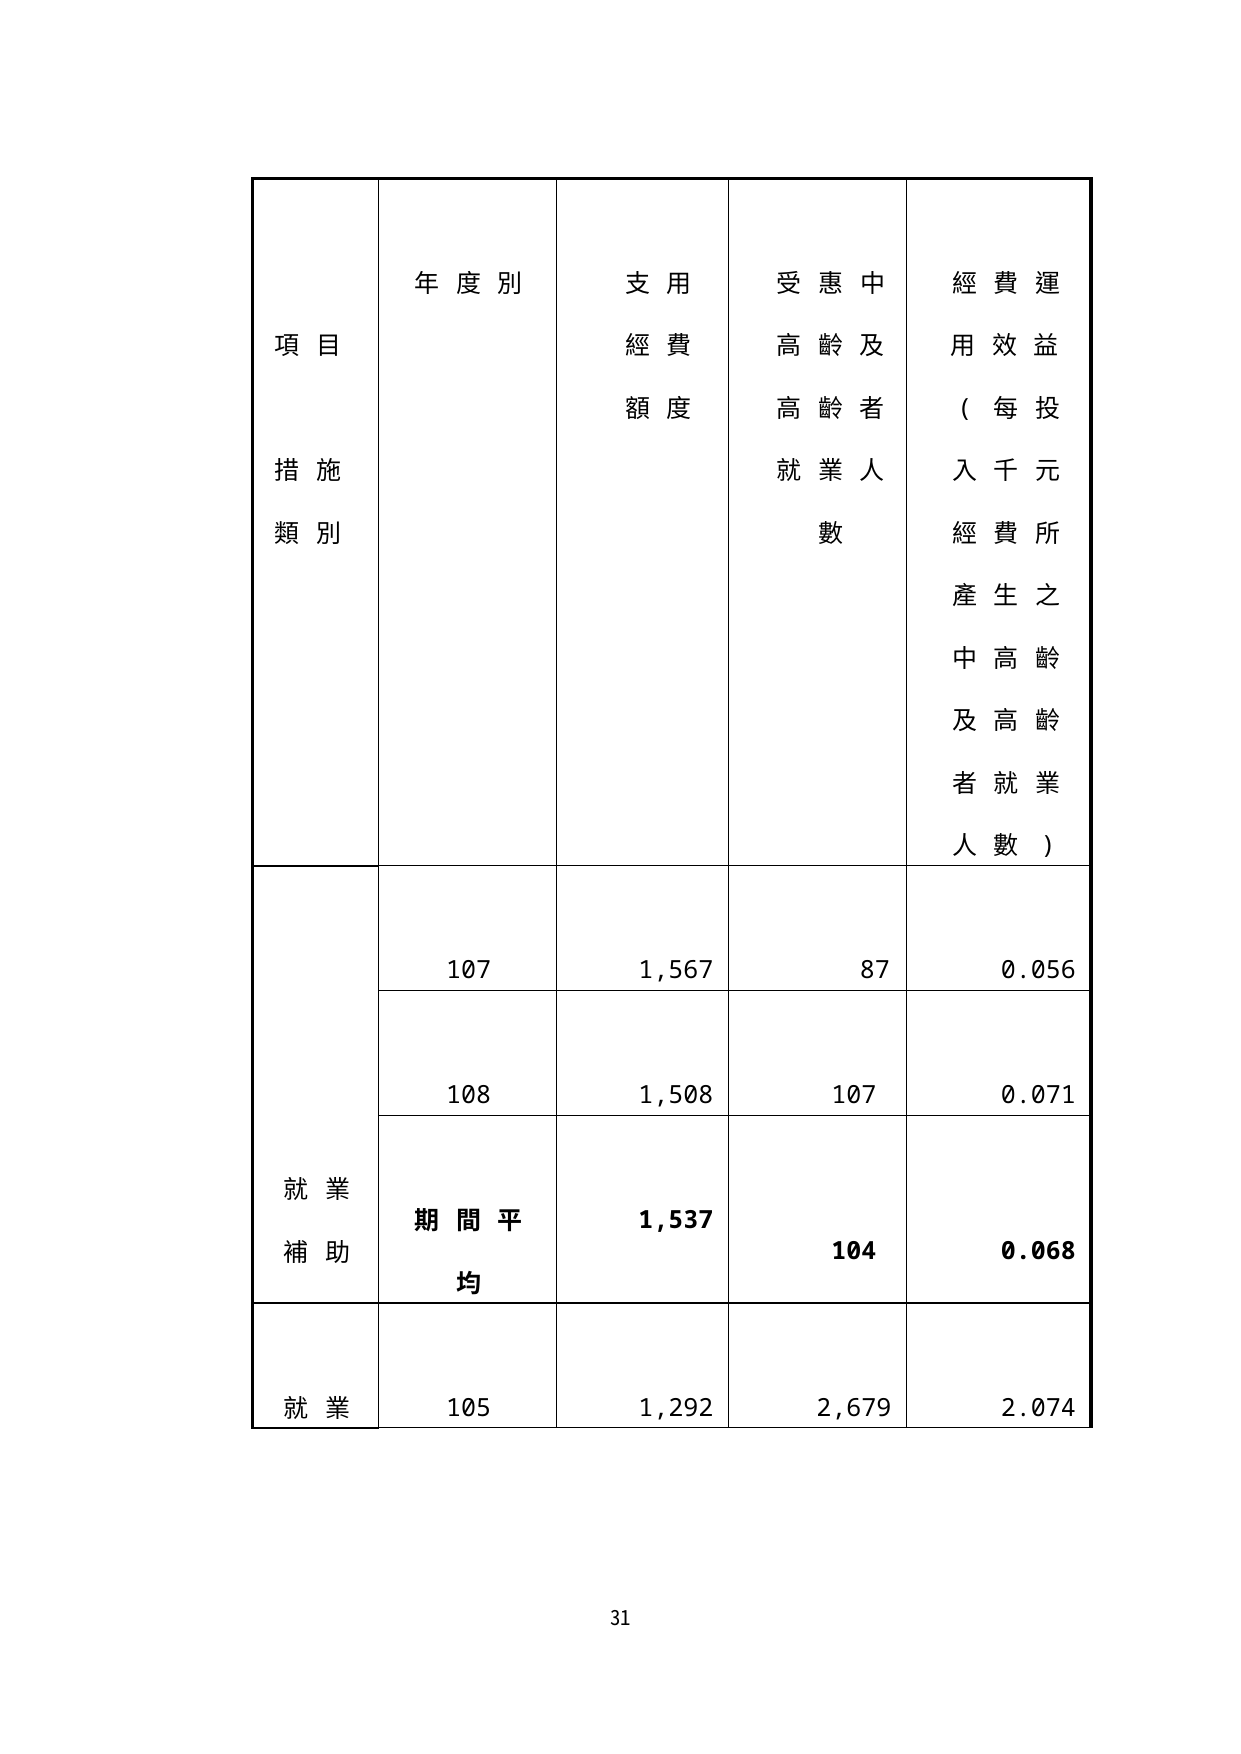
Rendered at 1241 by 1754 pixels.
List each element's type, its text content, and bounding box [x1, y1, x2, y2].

table_cell 1,567 [557, 866, 728, 990]
table_cell 105 [379, 1304, 556, 1427]
table_cell 0.068 [907, 1116, 1089, 1302]
table_cell 2.074 [907, 1304, 1089, 1427]
table_header 支用經費 額度 [557, 180, 728, 865]
table_cell 108 [379, 991, 556, 1115]
table_cell 107 [379, 866, 556, 990]
table_cell 2,679 [729, 1304, 906, 1427]
table_cell 期間平均 [379, 1116, 556, 1302]
table_cell 就業補助 [254, 867, 378, 1302]
table_cell 107 [729, 991, 906, 1115]
table_header 年度別 [379, 180, 556, 865]
table_header 受惠中高齡及高齡者就業人數 [729, 180, 906, 865]
table_cell 87 [729, 866, 906, 990]
table_header 經費運用效益(每投入千元經費所產生之中高齡及高齡者就業人數) [907, 180, 1089, 865]
table_cell 104 [729, 1116, 906, 1302]
table_cell 0.056 [907, 866, 1089, 990]
table_cell 1,292 [557, 1304, 728, 1427]
table_header 項目 措施 類別 [254, 180, 378, 865]
table_cell 1,508 [557, 991, 728, 1115]
table_cell 就業 [254, 1304, 378, 1427]
table_cell 0.071 [907, 991, 1089, 1115]
table_cell 1,537 [557, 1116, 728, 1302]
